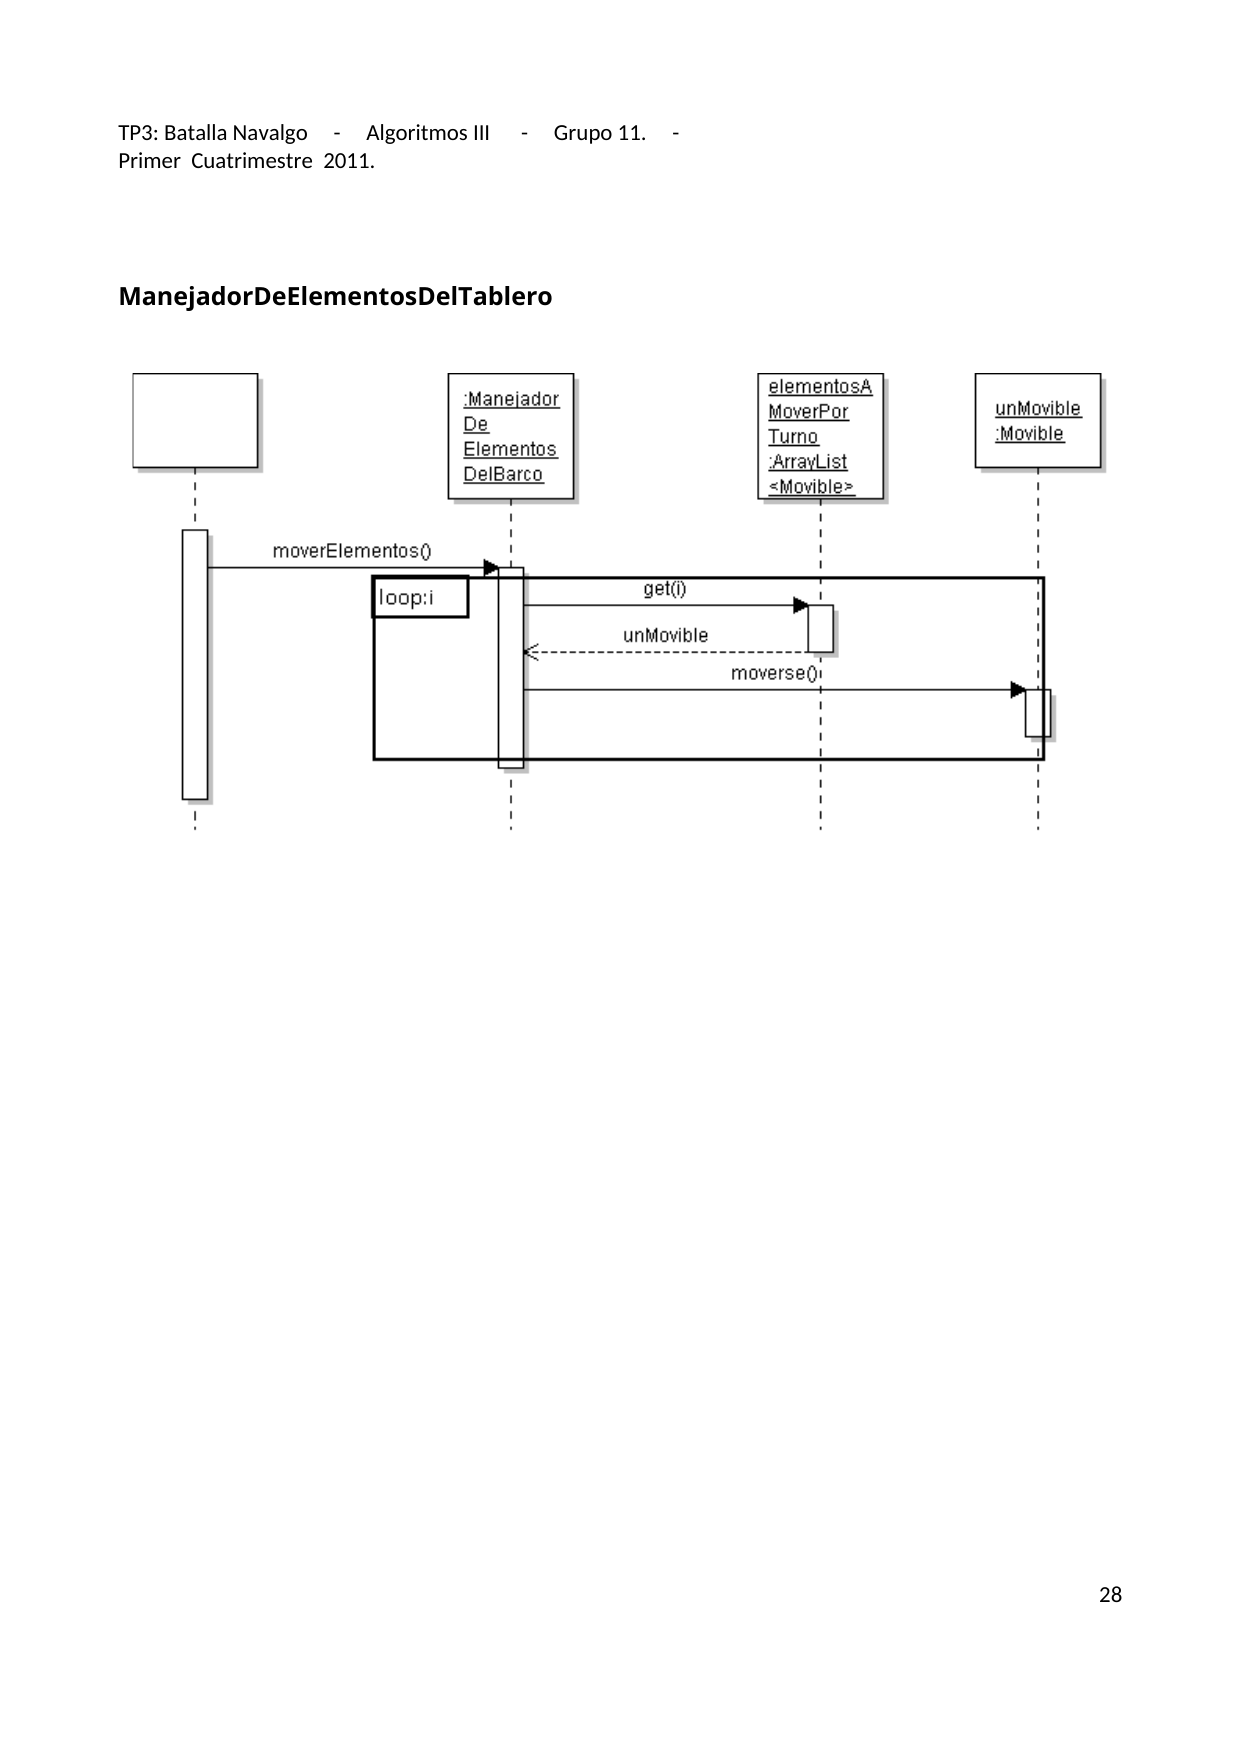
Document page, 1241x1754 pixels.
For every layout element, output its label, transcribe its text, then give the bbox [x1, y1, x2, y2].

picture [132, 373, 1108, 838]
text ManejadorDeElementosDelTablero [118, 278, 1122, 312]
